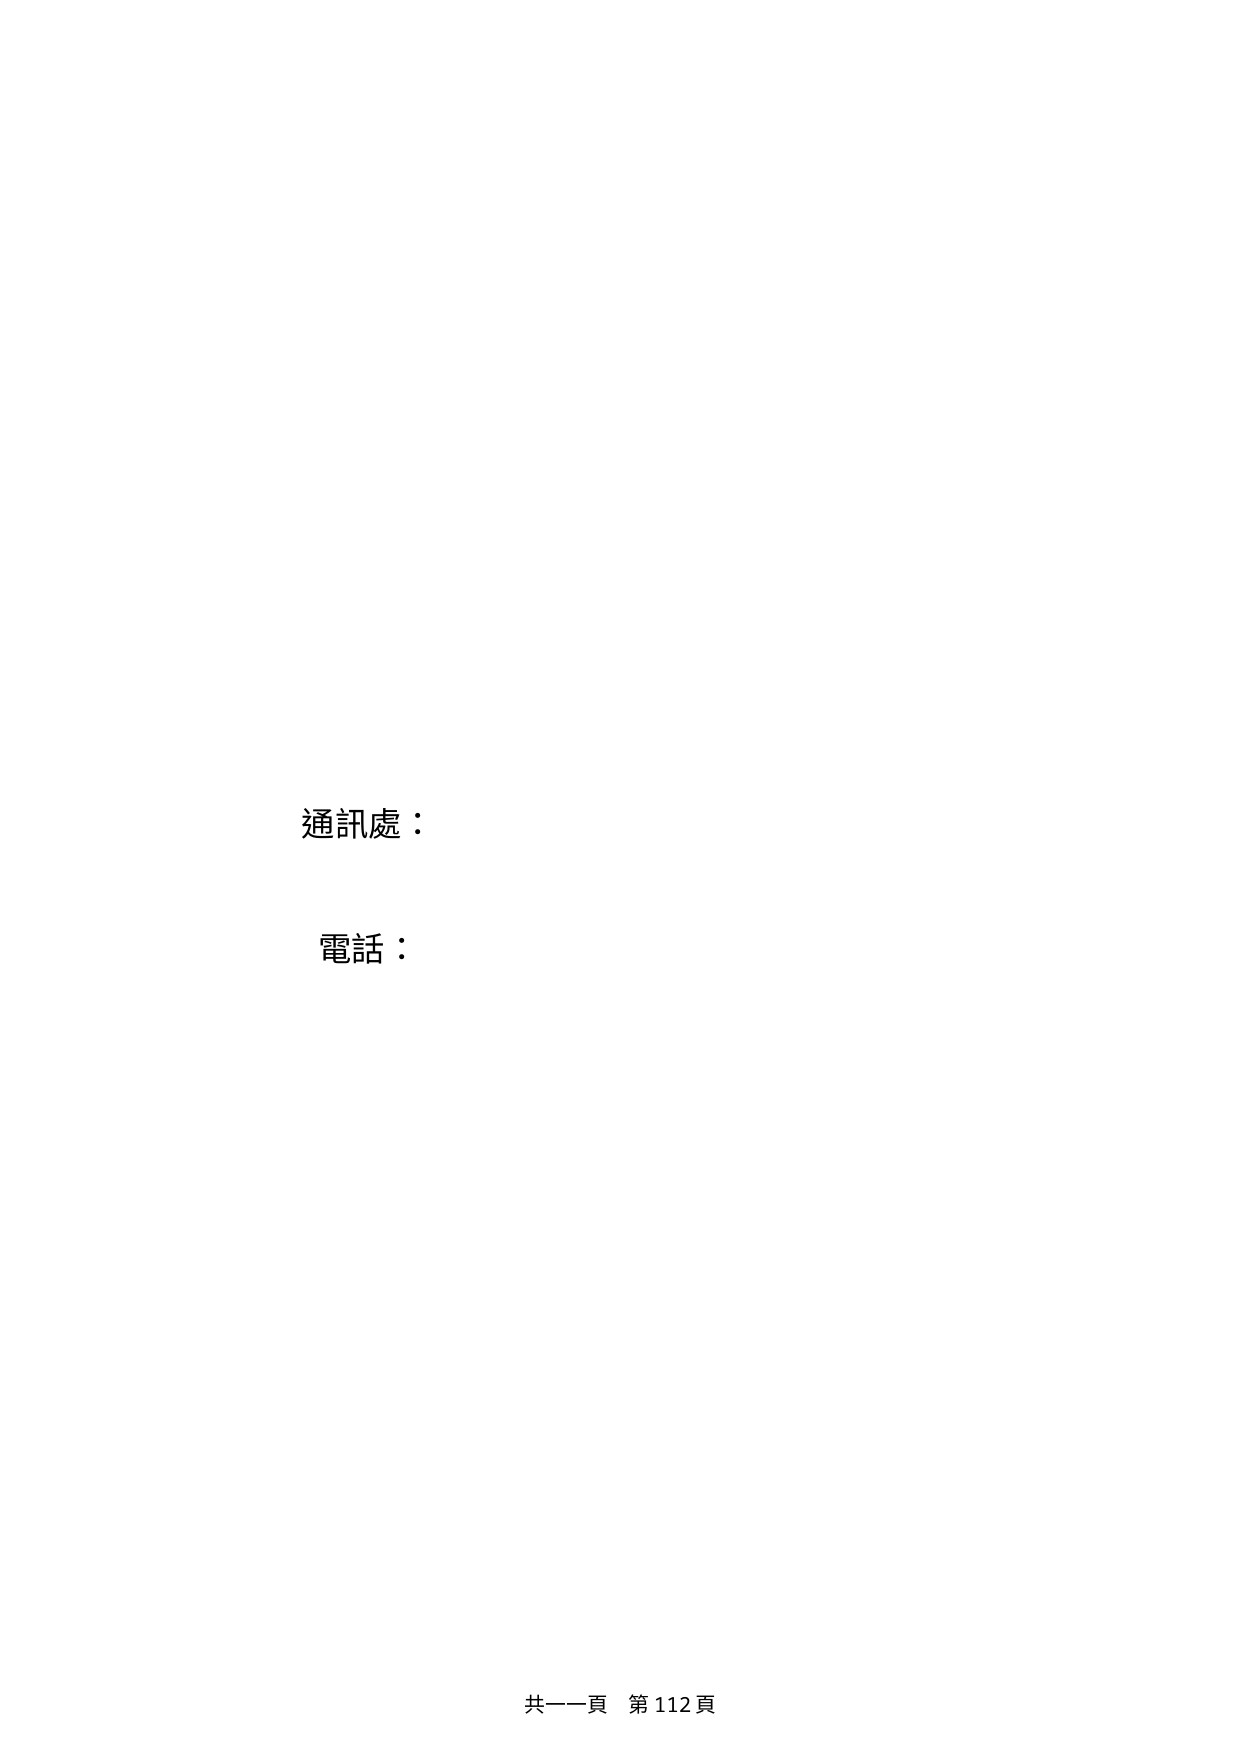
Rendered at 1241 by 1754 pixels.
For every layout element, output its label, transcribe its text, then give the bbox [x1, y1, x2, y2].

text 電話： [118, 905, 1122, 967]
text 通訊處： [118, 780, 1122, 842]
